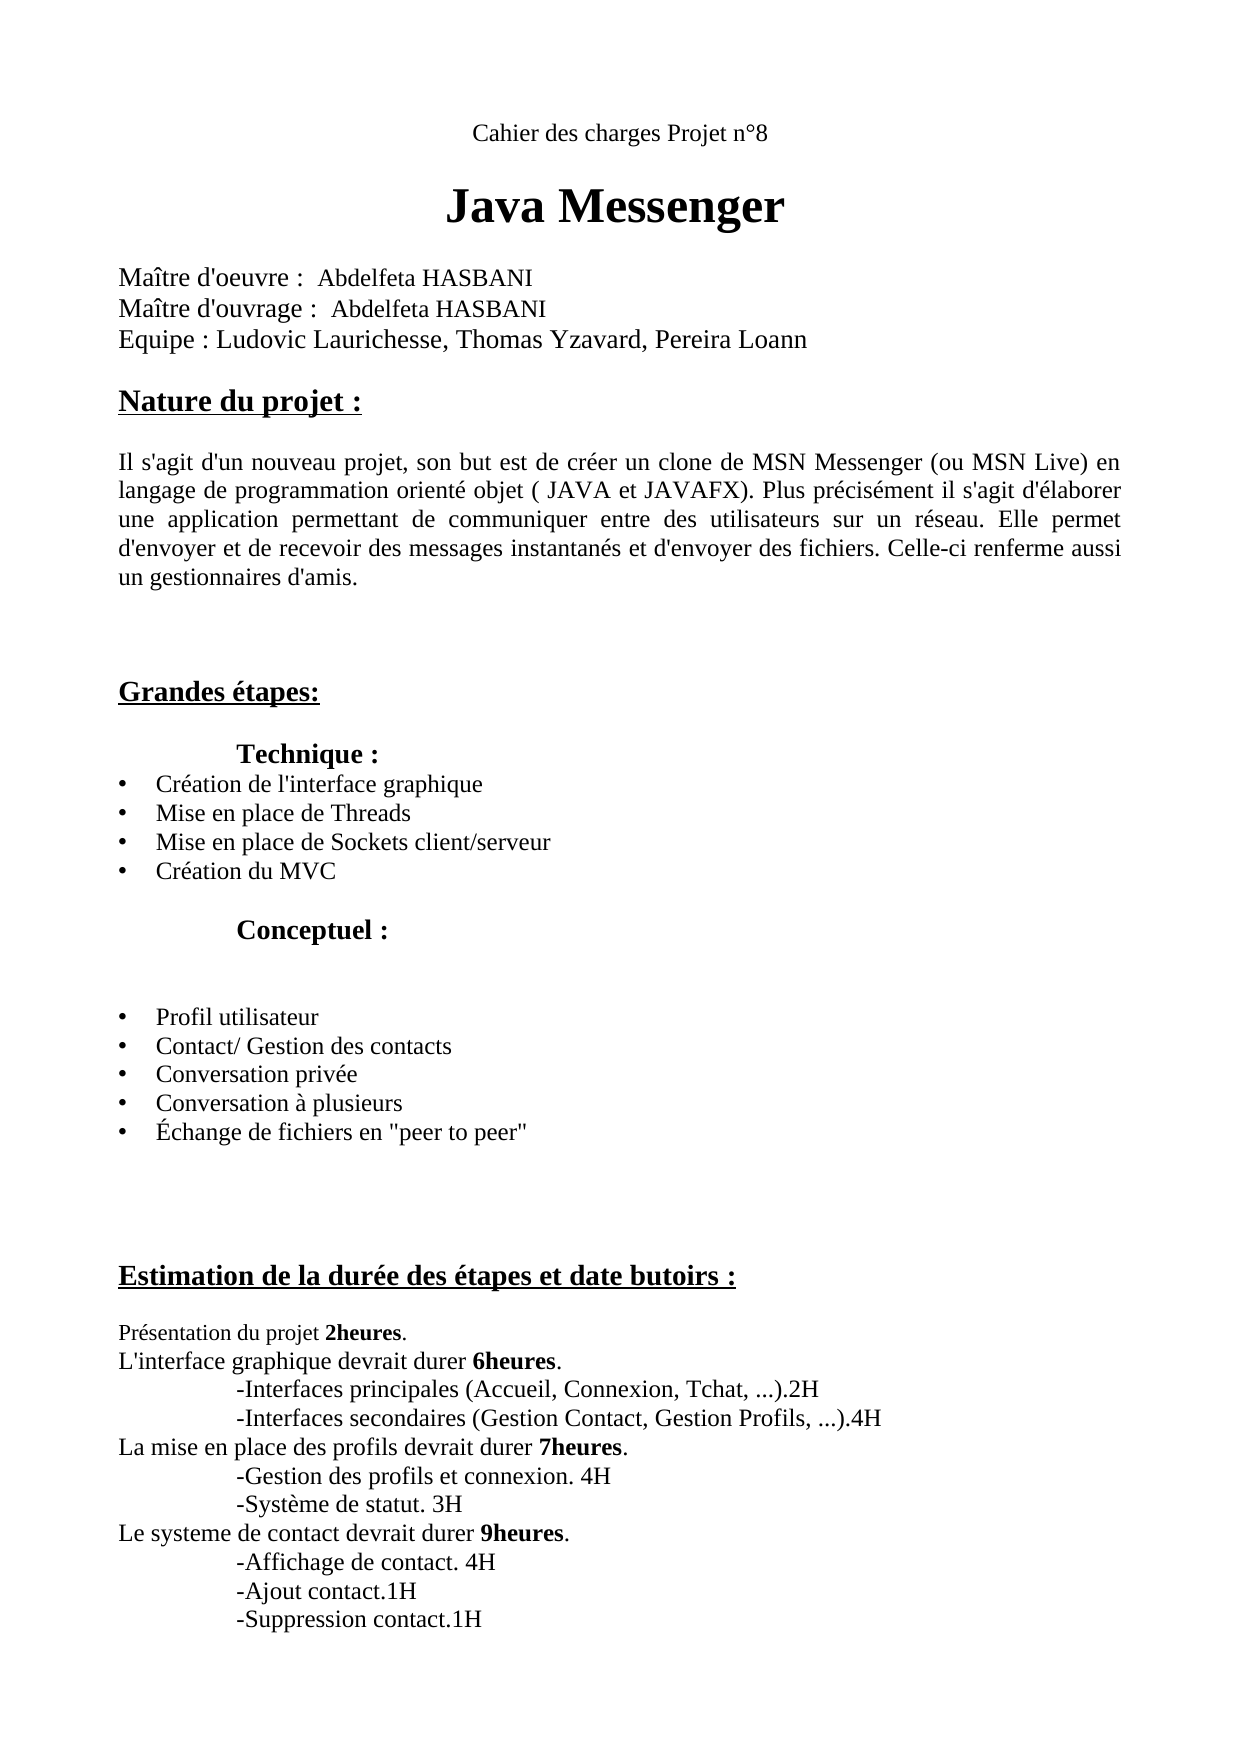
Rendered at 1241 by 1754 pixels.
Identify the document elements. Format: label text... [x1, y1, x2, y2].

list Contact/ Gestion des contacts [81, 1031, 1122, 1059]
list Profil utilisateur [81, 1002, 1122, 1031]
text Java Messenger [118, 176, 1122, 233]
text Maître d'ouvrage : Abdelfeta HASBANI [118, 292, 1122, 323]
list Mise en place de Threads [81, 798, 1122, 827]
text Nature du projet : [118, 383, 1122, 418]
text Présentation du projet 2heures. [118, 1319, 1122, 1346]
text La mise en place des profils devrait durer 7heures. [118, 1432, 1122, 1461]
list Conversation à plusieurs [81, 1088, 1122, 1117]
text Equipe : Ludovic Laurichesse, Thomas Yzavard, Pereira Loann [118, 323, 1122, 354]
text -Système de statut. 3H [118, 1489, 1122, 1518]
list Création du MVC [81, 856, 1122, 884]
text Le systeme de contact devrait durer 9heures. [118, 1518, 1122, 1547]
text -Interfaces secondaires (Gestion Contact, Gestion Profils, ...).4H [118, 1403, 1122, 1432]
text Il s'agit d'un nouveau projet, son but est de créer un clone de MSN Messenger (ou MSN Live) en langage de programmation orienté objet ( JAVA et JAVAFX). Plus précisément il s'agit d'élaborer une application permettant de communiquer entre des utilisateurs sur un réseau. Elle permet d'envoyer et de recevoir des messages instantanés et d'envoyer des fichiers. Celle-ci renferme aussi un gestionnaires d'amis. [118, 447, 1122, 590]
text -Gestion des profils et connexion. 4H [118, 1461, 1122, 1489]
text Grandes étapes: [118, 674, 1122, 708]
text L'interface graphique devrait durer 6heures. [118, 1346, 1122, 1374]
text -Interfaces principales (Accueil, Connexion, Tchat, ...).2H [118, 1374, 1122, 1403]
text -Suppression contact.1H [118, 1604, 1122, 1633]
text Estimation de la durée des étapes et date butoirs : [118, 1258, 1122, 1291]
text Cahier des charges Projet n°8 [118, 118, 1122, 147]
text Technique : [118, 736, 1122, 769]
list Échange de fichiers en "peer to peer" [81, 1117, 1122, 1146]
text -Ajout contact.1H [118, 1576, 1122, 1604]
list Conversation privée [81, 1059, 1122, 1088]
text -Affichage de contact. 4H [118, 1547, 1122, 1576]
list Création de l'interface graphique [81, 769, 1122, 798]
list Mise en place de Sockets client/serveur [81, 827, 1122, 856]
text Conceptuel : [118, 912, 1122, 946]
text Maître d'oeuvre : Abdelfeta HASBANI [118, 261, 1122, 292]
